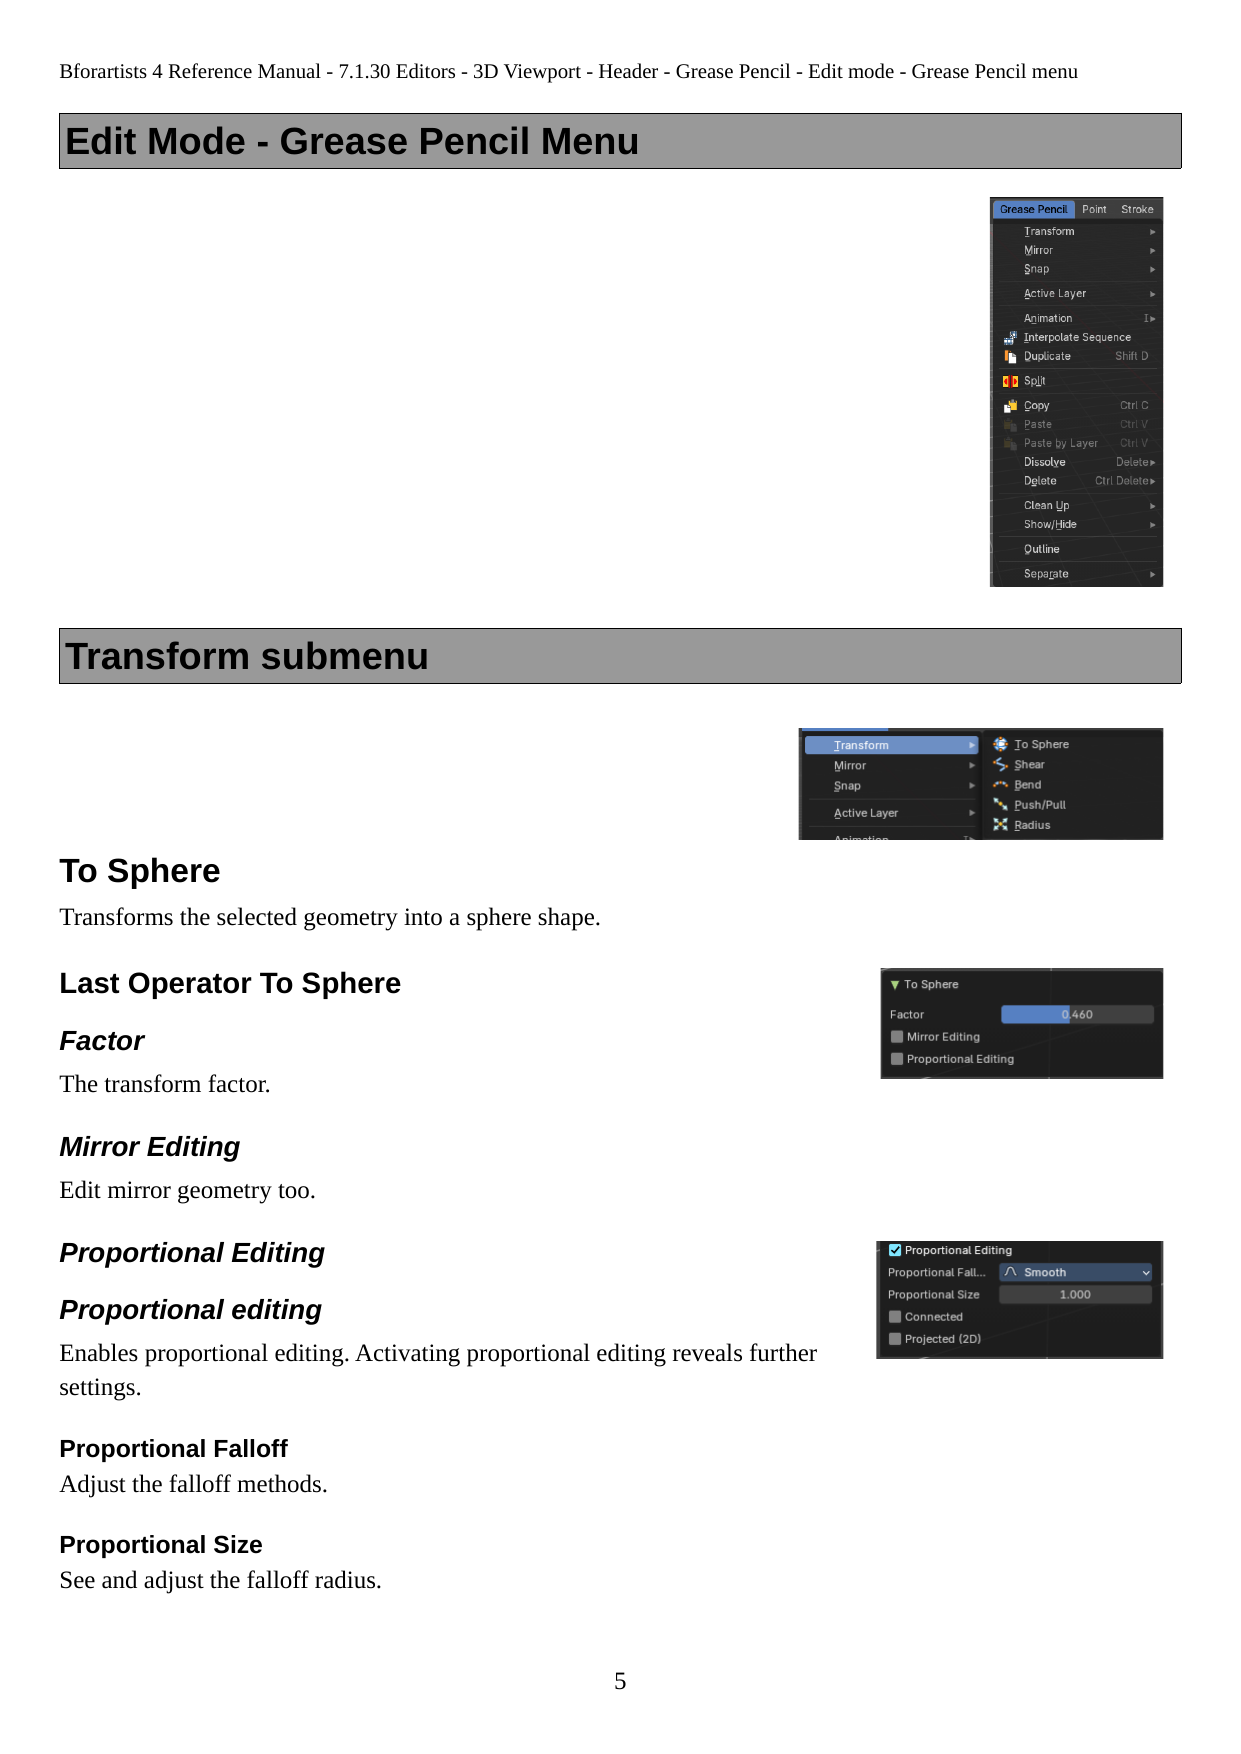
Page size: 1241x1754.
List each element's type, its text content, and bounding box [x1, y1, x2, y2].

subtitle [1164, 1293, 1181, 1325]
subtitle Proportional Editing [59, 1237, 1181, 1268]
picture [876, 1241, 1164, 1359]
text Transforms the selected geometry into a sphere shape. [59, 902, 1181, 931]
subtitle Last Operator To Sphere [59, 966, 1181, 1000]
subtitle Factor [59, 1025, 880, 1057]
subtitle To Sphere [59, 851, 1181, 890]
subtitle Mirror Editing [59, 1131, 1181, 1163]
text See and adjust the falloff radius. [59, 1565, 1181, 1594]
picture [798, 728, 1164, 840]
subtitle Proportional Falloff [59, 1434, 1181, 1462]
table_header Transform submenu [60, 629, 1181, 683]
table_header Edit Mode - Grease Pencil Menu [60, 114, 1181, 168]
picture [880, 968, 1164, 1079]
picture [989, 197, 1164, 587]
text Edit mirror geometry too. [59, 1175, 1181, 1204]
text Enables proportional editing. Activating proportional editing reveals further settings. [59, 1338, 1181, 1401]
text Adjust the falloff methods. [59, 1469, 1181, 1497]
subtitle Proportional editing [59, 1293, 876, 1325]
subtitle [1164, 1025, 1181, 1057]
subtitle Proportional Size [59, 1530, 1181, 1559]
text The transform factor. [59, 1069, 1181, 1098]
